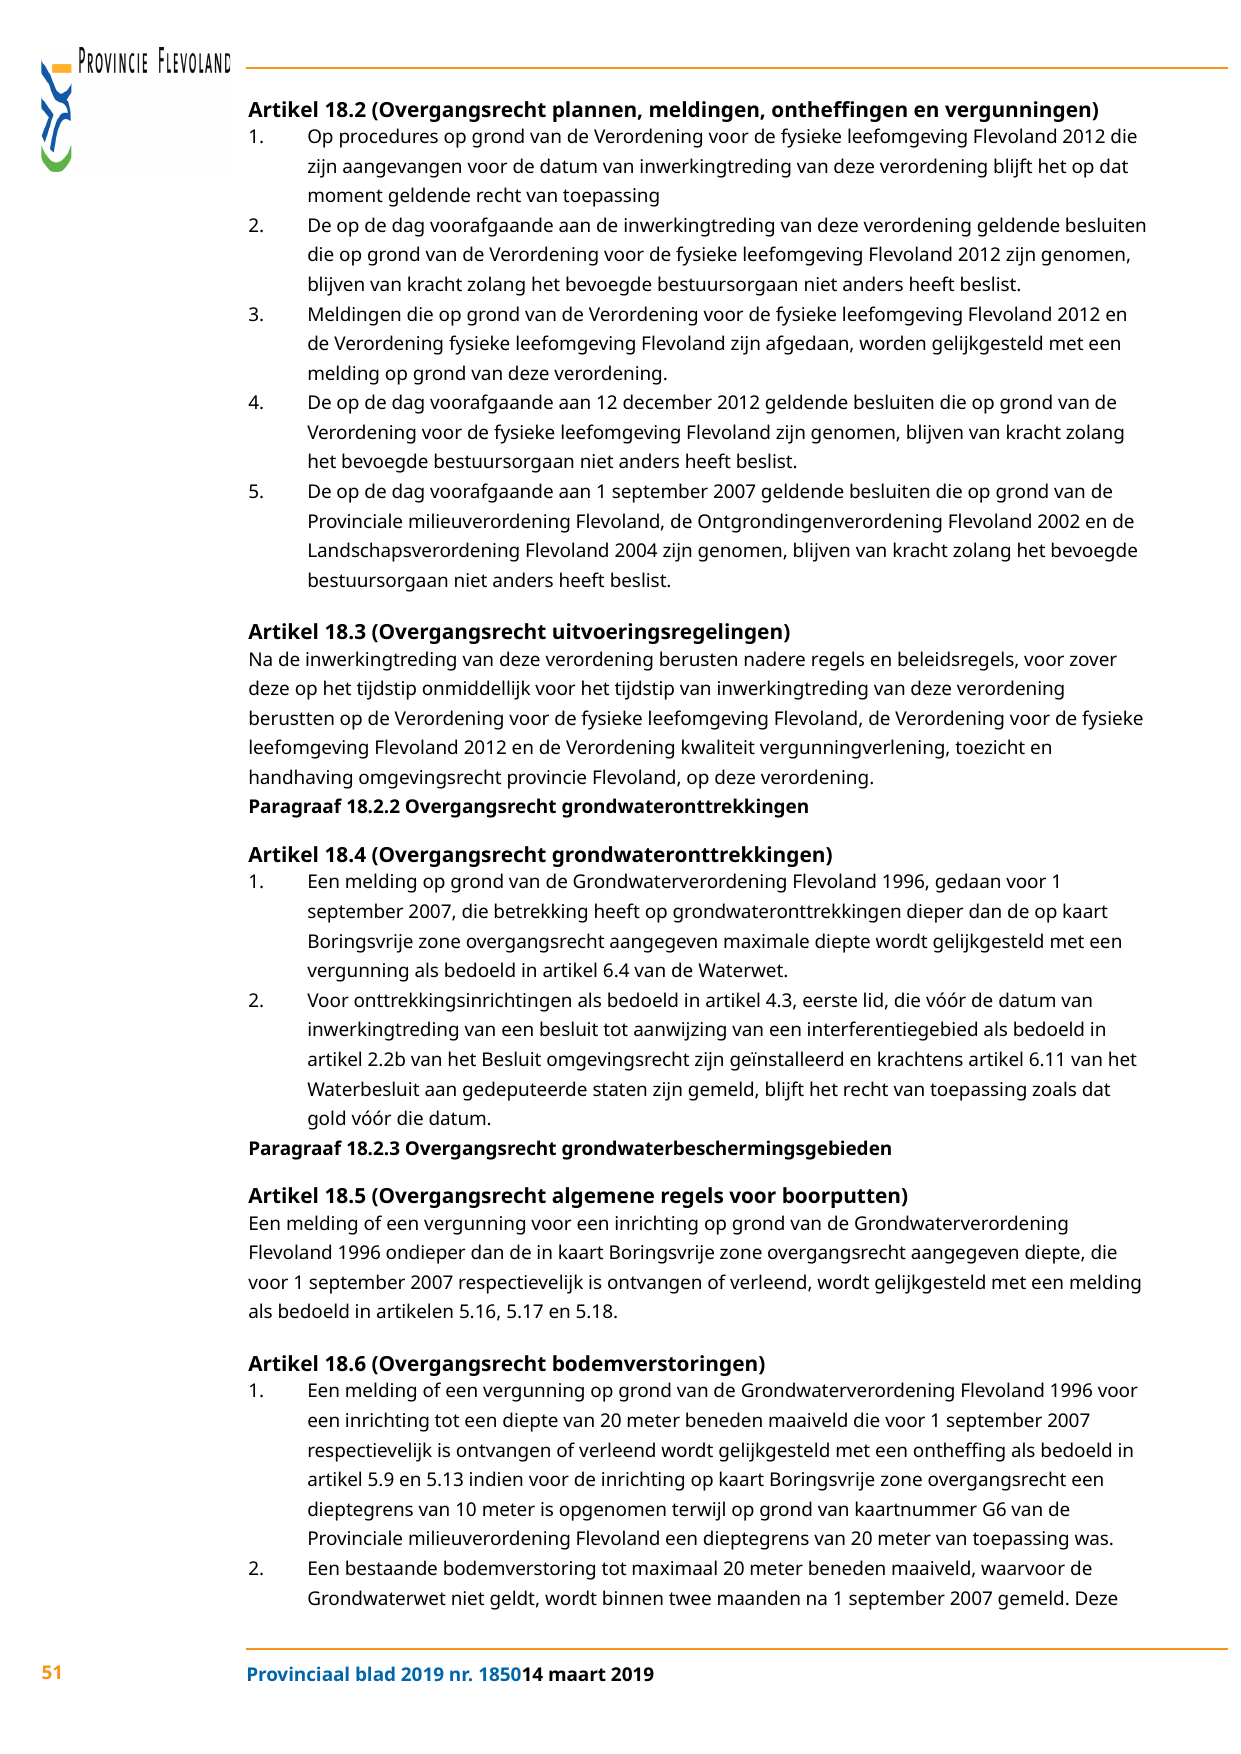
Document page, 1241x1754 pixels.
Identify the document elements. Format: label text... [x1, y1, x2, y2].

text Artikel 18.6 (Overgangsrecht bodemverstoringen) [248, 1349, 1152, 1378]
list Voor onttrekkingsinrichtingen als bedoeld in artikel 4.3, eerste lid, die vóór de datum van inwerkingtreding van een besluit tot aanwijzing van een interferentiegebied als bedoeld in artikel 2.2b van het Besluit omgevingsrecht zijn geïnstalleerd en krachtens artikel 6.11 van het Waterbesluit aan gedeputeerde staten zijn gemeld, blijft het recht van toepassing zoals dat gold vóór die datum. [248, 987, 1152, 1131]
list Op procedures op grond van de Verordening voor de fysieke leefomgeving Flevoland 2012 die zijn aangevangen voor de datum van inwerkingtreding van deze verordening blijft het op dat moment geldende recht van toepassing [248, 123, 1152, 208]
list Een melding op grond van de Grondwaterverordening Flevoland 1996, gedaan voor 1 september 2007, die betrekking heeft op grondwateronttrekkingen dieper dan de op kaart Boringsvrije zone overgangsrecht aangegeven maximale diepte wordt gelijkgesteld met een vergunning als bedoeld in artikel 6.4 van de Waterwet. [248, 869, 1152, 983]
list Een melding of een vergunning op grond van de Grondwaterverordening Flevoland 1996 voor een inrichting tot een diepte van 20 meter beneden maaiveld die voor 1 september 2007 respectievelijk is ontvangen of verleend wordt gelijkgesteld met een ontheffing als bedoeld in artikel 5.9 en 5.13 indien voor de inrichting op kaart Boringsvrije zone overgangsrecht een dieptegrens van 10 meter is opgenomen terwijl op grond van kaartnummer G6 van de Provinciale milieuverordening Flevoland een dieptegrens van 20 meter van toepassing was. [248, 1378, 1152, 1551]
text Paragraaf 18.2.2 Overgangsrecht grondwateronttrekkingen [248, 794, 1152, 819]
picture [41, 47, 231, 172]
text Een melding of een vergunning voor een inrichting op grond van de Grondwaterverordening Flevoland 1996 ondieper dan de in kaart Boringsvrije zone overgangsrecht aangegeven diepte, die voor 1 september 2007 respectievelijk is ontvangen of verleend, wordt gelijkgesteld met een melding als bedoeld in artikelen 5.16, 5.17 en 5.18. [248, 1210, 1152, 1324]
text Paragraaf 18.2.3 Overgangsrecht grondwaterbeschermingsgebieden [248, 1135, 1152, 1161]
list De op de dag voorafgaande aan 1 september 2007 geldende besluiten die op grond van de Provinciale milieuverordening Flevoland, de Ontgrondingenverordening Flevoland 2002 en de Landschapsverordening Flevoland 2004 zijn genomen, blijven van kracht zolang het bevoegde bestuursorgaan niet anders heeft beslist. [248, 478, 1152, 593]
list De op de dag voorafgaande aan 12 december 2012 geldende besluiten die op grond van de Verordening voor de fysieke leefomgeving Flevoland zijn genomen, blijven van kracht zolang het bevoegde bestuursorgaan niet anders heeft beslist. [248, 389, 1152, 474]
text Artikel 18.2 (Overgangsrecht plannen, meldingen, ontheffingen en vergunningen) [248, 95, 1152, 123]
list De op de dag voorafgaande aan de inwerkingtreding van deze verordening geldende besluiten die op grond van de Verordening voor de fysieke leefomgeving Flevoland 2012 zijn genomen, blijven van kracht zolang het bevoegde bestuursorgaan niet anders heeft beslist. [248, 212, 1152, 297]
list Een bestaande bodemverstoring tot maximaal 20 meter beneden maaiveld, waarvoor de Grondwaterwet niet geldt, wordt binnen twee maanden na 1 september 2007 gemeld. Deze [248, 1555, 1152, 1610]
text Artikel 18.4 (Overgangsrecht grondwateronttrekkingen) [248, 840, 1152, 869]
list Meldingen die op grond van de Verordening voor de fysieke leefomgeving Flevoland 2012 en de Verordening fysieke leefomgeving Flevoland zijn afgedaan, worden gelijkgesteld met een melding op grond van deze verordening. [248, 301, 1152, 386]
text Artikel 18.5 (Overgangsrecht algemene regels voor boorputten) [248, 1182, 1152, 1210]
text Artikel 18.3 (Overgangsrecht uitvoeringsregelingen) [248, 617, 1152, 646]
text Na de inwerkingtreding van deze verordening berusten nadere regels en beleidsregels, voor zover deze op het tijdstip onmiddellijk voor het tijdstip van inwerkingtreding van deze verordening berustten op de Verordening voor de fysieke leefomgeving Flevoland, de Verordening voor de fysieke leefomgeving Flevoland 2012 en de Verordening kwaliteit vergunningverlening, toezicht en handhaving omgevingsrecht provincie Flevoland, op deze verordening. [248, 646, 1152, 790]
